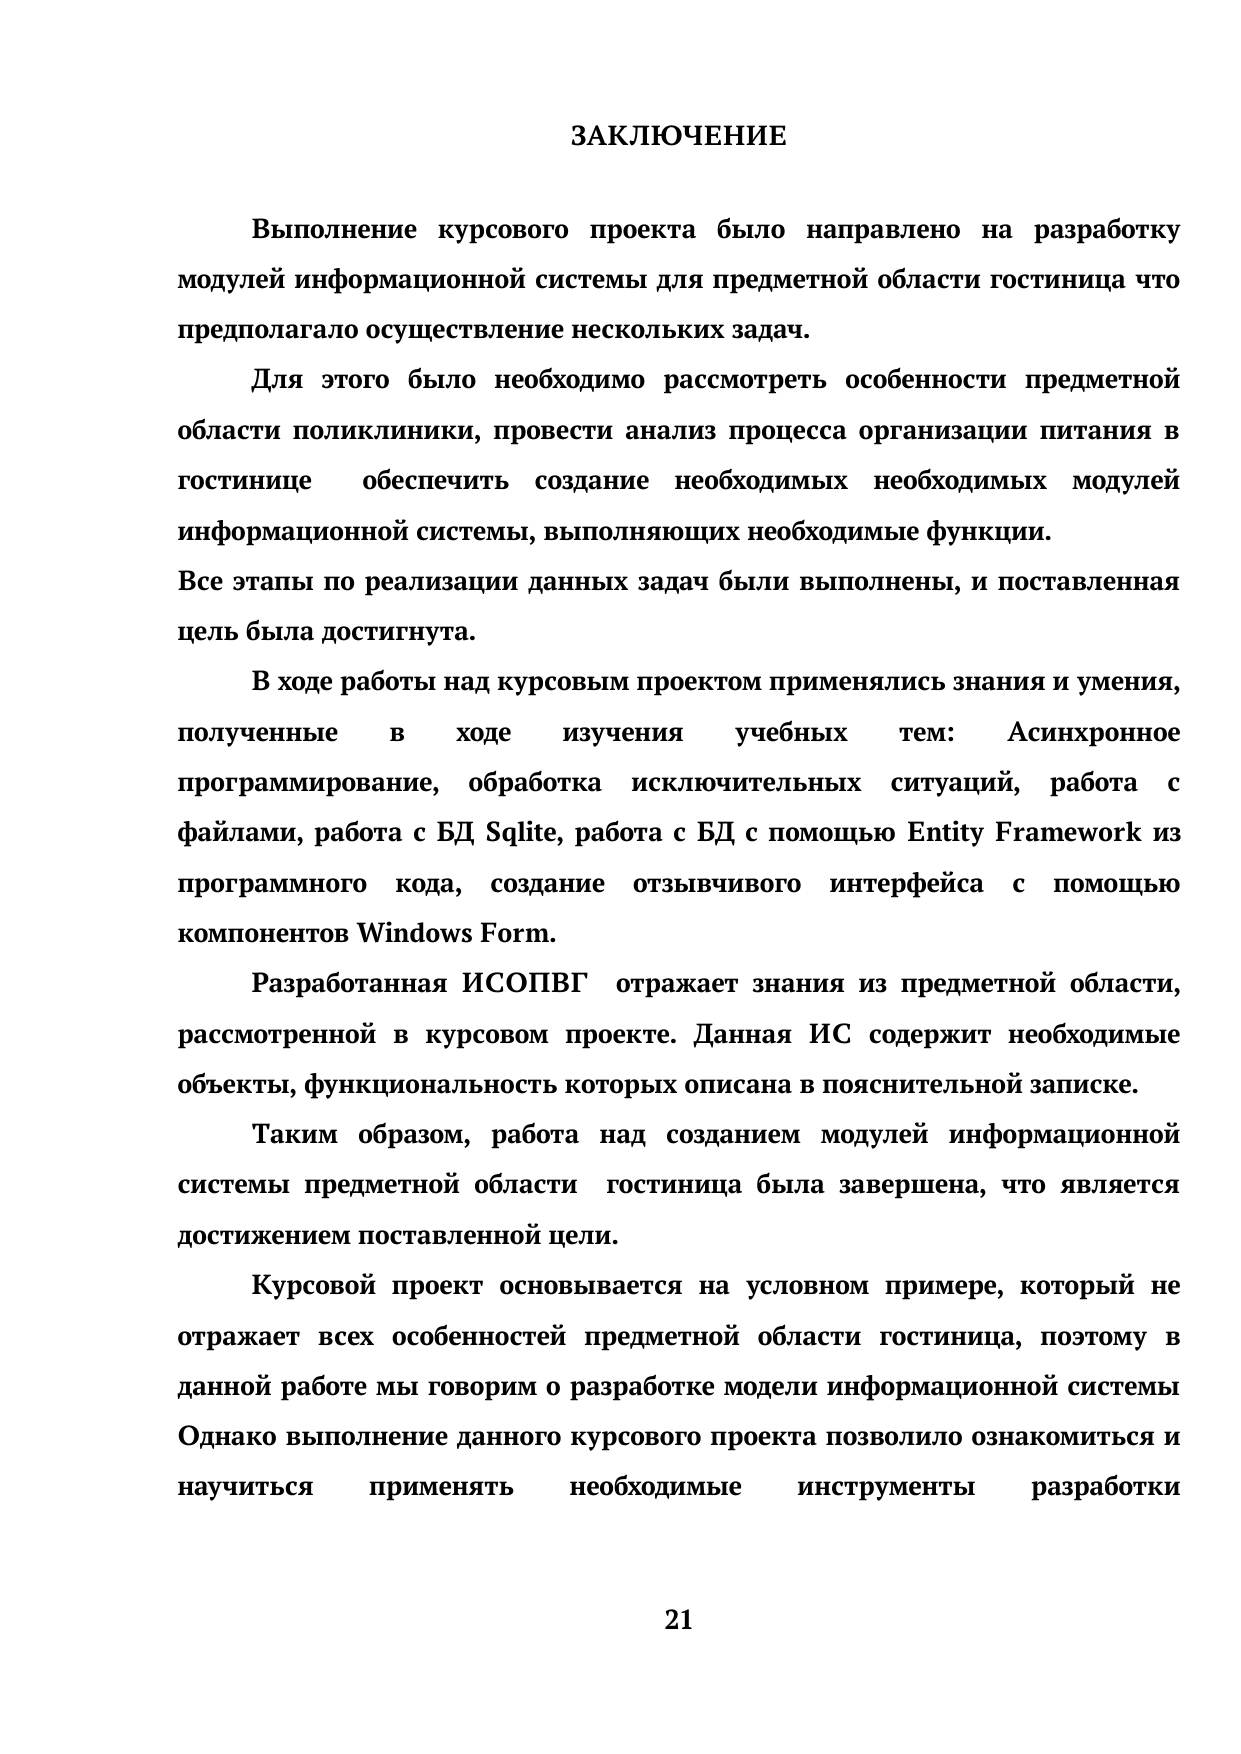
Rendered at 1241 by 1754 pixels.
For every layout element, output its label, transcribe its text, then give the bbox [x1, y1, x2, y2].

text Все этапы по реализации данных задач были выполнены, и поставленная цель была достигнута. [177, 563, 1181, 647]
text Разработанная ИСОПВГ отражает знания из предметной области, рассмотренной в курсовом проекте. Данная ИС содержит необходимые объекты, функциональность которых описана в пояснительной записке. [177, 965, 1181, 1099]
text Таким образом, работа над созданием модулей информационной системы предметной области гостиница была завершена, что является достижением поставленной цели. [177, 1116, 1181, 1251]
subtitle ЗАКЛЮЧЕНИЕ [177, 118, 1181, 152]
text Для этого было необходимо рассмотреть особенности предметной области поликлиники, провести анализ процесса организации питания в гостинице обеспечить создание необходимых необходимых модулей информационной системы, выполняющих необходимые функции. [177, 362, 1181, 546]
text Выполнение курсового проекта было направлено на разработку модулей информационной системы для предметной области гостиница что предполагало осуществление нескольких задач. [177, 211, 1181, 345]
text В ходе работы над курсовым проектом применялись знания и умения, полученные в ходе изучения учебных тем: Асинхронное программирование, обработка исключительных ситуаций, работа с файлами, работа с БД Sqlite, работа с БД с помощью Entity Framework из программного кода, создание отзывчивого интерфейса с помощью компонентов Windows Form. [177, 663, 1181, 949]
text Курсовой проект основывается на условном примере, который не отражает всех особенностей предметной области гостиница, поэтому в данной работе мы говорим о разработке модели информационной системы Однако выполнение данного курсового проекта позволило ознакомиться и научиться применять необходимые инструменты разработки [177, 1267, 1181, 1502]
